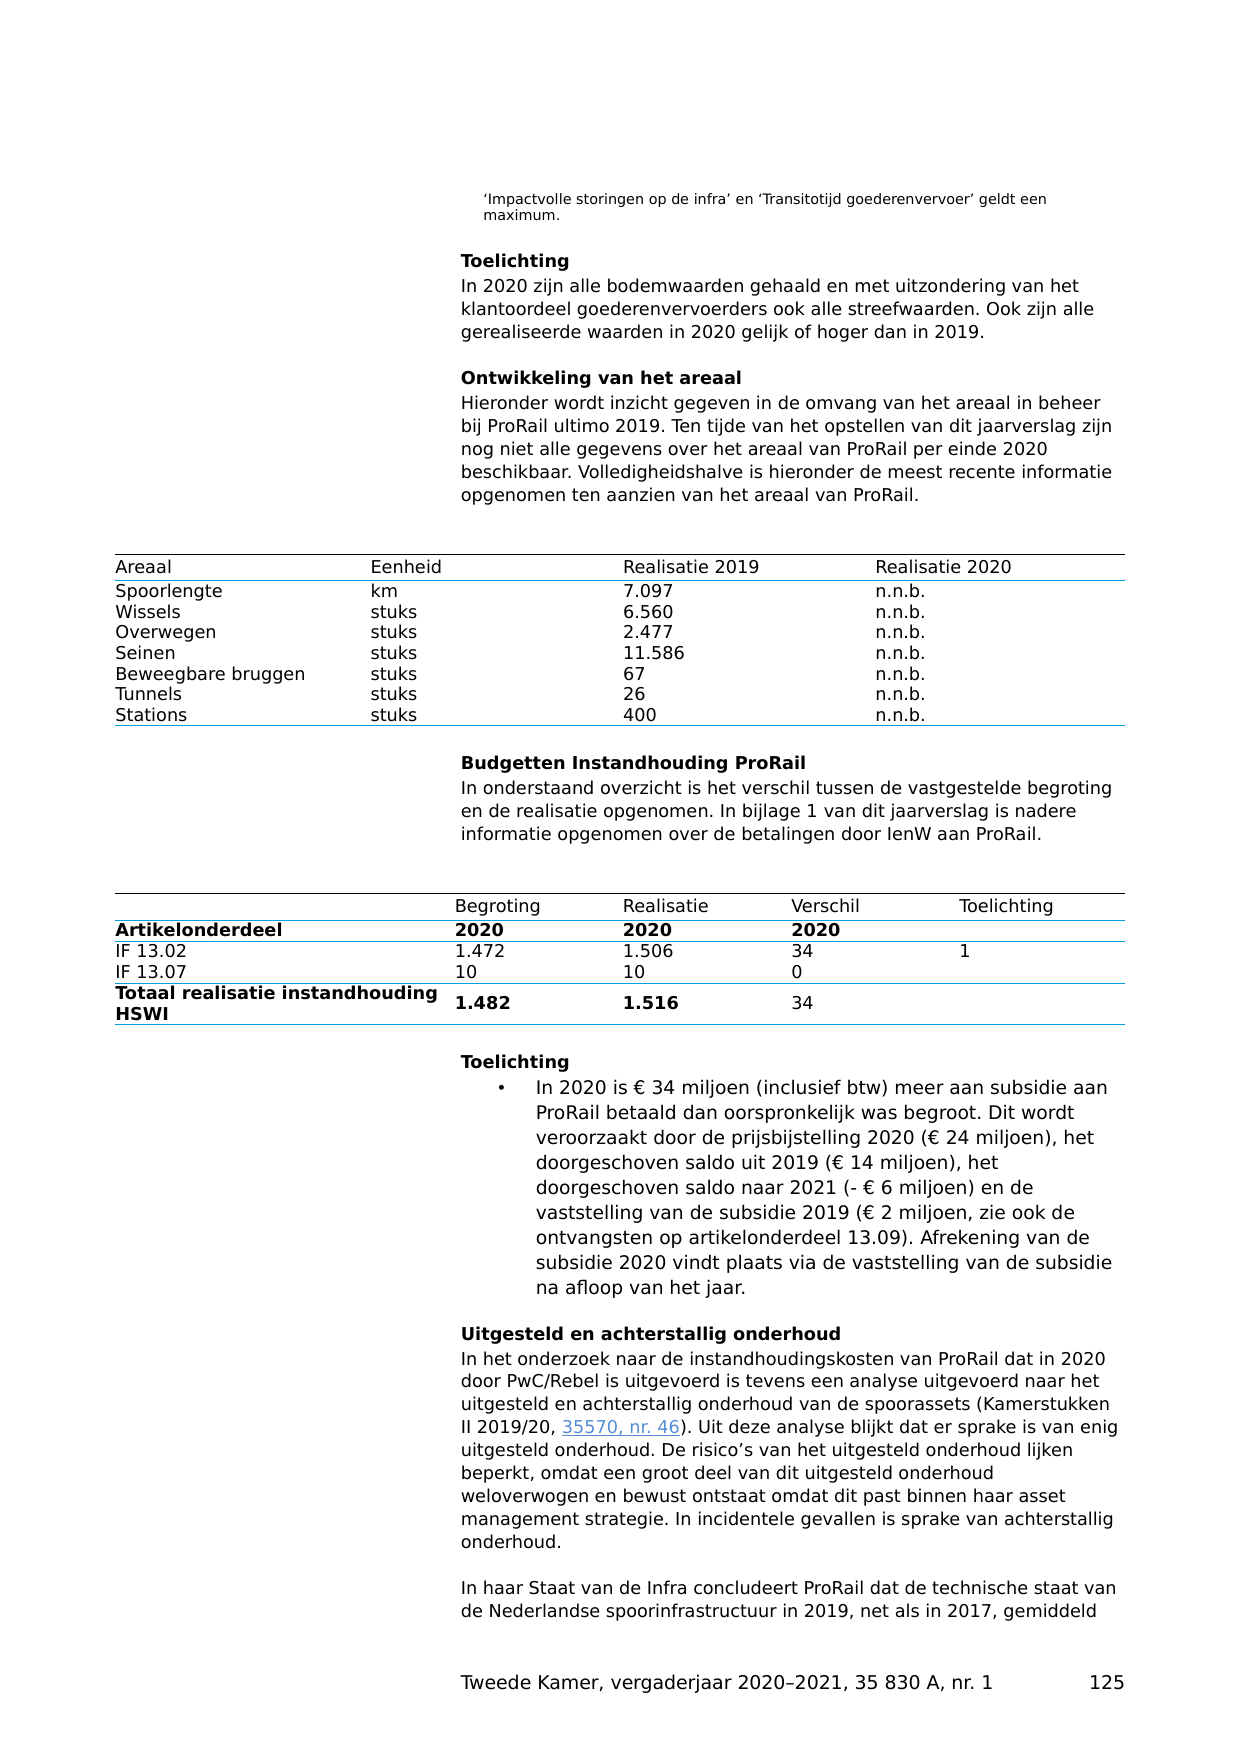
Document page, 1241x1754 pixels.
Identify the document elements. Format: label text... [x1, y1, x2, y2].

table_cell Eenheid [368, 555, 620, 580]
table_cell stuks [368, 602, 620, 622]
table_cell [956, 984, 1125, 1024]
table_cell n.n.b. [872, 581, 1125, 602]
table_cell km [368, 581, 620, 602]
table_cell 1.516 [620, 984, 788, 1024]
table_cell 2.477 [620, 622, 872, 643]
table_cell 11.586 [620, 643, 872, 663]
text Toelichting [461, 1050, 1125, 1073]
text In onderstaand overzicht is het verschil tussen de vastgestelde begroting en de realisatie opgenomen. In bijlage 1 van dit jaarverslag is nadere informatie opgenomen over de betalingen door IenW aan ProRail. [461, 776, 1125, 844]
table_cell [283, 894, 452, 919]
table_cell [115, 894, 283, 919]
list ‘Impactvolle storingen op de infra’ en ‘Transitotijd goederenvervoer’ geldt een maximum. [461, 191, 1125, 224]
table_cell Artikelonderdeel [115, 921, 452, 941]
table_cell 0 [788, 962, 956, 982]
table_cell 10 [620, 962, 788, 982]
table_cell [956, 921, 1125, 941]
table_cell n.n.b. [872, 622, 1125, 643]
table_cell stuks [368, 684, 620, 705]
table_cell 67 [620, 664, 872, 684]
text Uitgesteld en achterstallig onderhoud [461, 1322, 1125, 1344]
table_header Tabel 72 Areaal netwerken ProRail [115, 529, 1125, 553]
table_cell 1.506 [620, 942, 788, 962]
table_cell 400 [620, 705, 872, 725]
table_cell Begroting [452, 894, 620, 919]
table_cell stuks [368, 622, 620, 643]
table_cell Seinen [115, 643, 367, 663]
table_cell [283, 962, 452, 982]
table_cell Stations [115, 705, 367, 725]
table_cell 1.482 [452, 984, 620, 1024]
table_cell IF 13.02 [115, 942, 283, 962]
table_cell Verschil [788, 894, 956, 919]
text Budgetten Instandhouding ProRail [461, 751, 1125, 774]
table_cell 34 [788, 942, 956, 962]
list In 2020 is € 34 miljoen (inclusief btw) meer aan subsidie aan ProRail betaald dan oorspronkelijk was begroot. Dit wordt veroorzaakt door de prijsbijstelling 2020 (€ 24 miljoen), het doorgeschoven saldo uit 2019 (€ 14 miljoen), het doorgeschoven saldo naar 2021 (- € 6 miljoen) en de vaststelling van de subsidie 2019 (€ 2 miljoen, zie ook de ontvangsten op artikelonderdeel 13.09). Afrekening van de subsidie 2020 vindt plaats via de vaststelling van de subsidie na afloop van het jaar. [498, 1075, 1125, 1300]
table_cell [956, 962, 1125, 982]
table_cell 26 [620, 684, 872, 705]
table_cell Realisatie [620, 894, 788, 919]
table_cell IF 13.07 [115, 962, 283, 982]
table_cell 6.560 [620, 602, 872, 622]
table_cell 2020 [620, 921, 788, 941]
table_header Tabel 73 Budget en realisatie instandhouding ProRail (bedragen x €1 miljoen) [115, 868, 1125, 892]
table_cell stuks [368, 664, 620, 684]
table_cell Totaal realisatie instandhouding HSWI [115, 984, 452, 1024]
table_cell Areaal [115, 555, 367, 580]
table_cell 2020 [452, 921, 620, 941]
text In 2020 zijn alle bodemwaarden gehaald en met uitzondering van het klantoordeel goederenvervoerders ook alle streefwaarden. Ook zijn alle gerealiseerde waarden in 2020 gelijk of hoger dan in 2019. [461, 274, 1125, 343]
table_cell 10 [452, 962, 620, 982]
text In het onderzoek naar de instandhoudingskosten van ProRail dat in 2020 door PwC/Rebel is uitgevoerd is tevens een analyse uitgevoerd naar het uitgesteld en achterstallig onderhoud van de spoorassets (Kamerstukken II 2019/20, 35570, nr. 46). Uit deze analyse blijkt dat er sprake is van enig uitgesteld onderhoud. De risico’s van het uitgesteld onderhoud lijken beperkt, omdat een groot deel van dit uitgesteld onderhoud weloverwogen en bewust ontstaat omdat dit past binnen haar asset management strategie. In incidentele gevallen is sprake van achterstallig onderhoud. [461, 1347, 1125, 1553]
table_cell n.n.b. [872, 684, 1125, 705]
table_cell 2020 [788, 921, 956, 941]
table_cell n.n.b. [872, 705, 1125, 725]
table_cell 1.472 [452, 942, 620, 962]
table_cell Wissels [115, 602, 367, 622]
table_cell n.n.b. [872, 602, 1125, 622]
table_cell Tunnels [115, 684, 367, 705]
table_cell stuks [368, 705, 620, 725]
text Hieronder wordt inzicht gegeven in de omvang van het areaal in beheer bij ProRail ultimo 2019. Ten tijde van het opstellen van dit jaarverslag zijn nog niet alle gegevens over het areaal van ProRail per einde 2020 beschikbaar. Volledigheidshalve is hieronder de meest recente informatie opgenomen ten aanzien van het areaal van ProRail. [461, 391, 1125, 506]
table_cell n.n.b. [872, 643, 1125, 663]
table_cell n.n.b. [872, 664, 1125, 684]
table_cell 34 [788, 984, 956, 1024]
table_cell Toelichting [956, 894, 1125, 919]
table_cell Spoorlengte [115, 581, 367, 602]
table_cell 1 [956, 942, 1125, 962]
text Toelichting [461, 249, 1125, 272]
table_cell Beweegbare bruggen [115, 664, 367, 684]
text Ontwikkeling van het areaal [461, 366, 1125, 389]
table_cell [283, 942, 452, 962]
text In haar Staat van de Infra concludeert ProRail dat de technische staat van de Nederlandse spoorinfrastructuur in 2019, net als in 2017, gemiddeld [461, 1576, 1125, 1622]
table_cell Realisatie 2020 [872, 555, 1125, 580]
table_cell 7.097 [620, 581, 872, 602]
table_cell Realisatie 2019 [620, 555, 872, 580]
table_cell stuks [368, 643, 620, 663]
table_cell Overwegen [115, 622, 367, 643]
